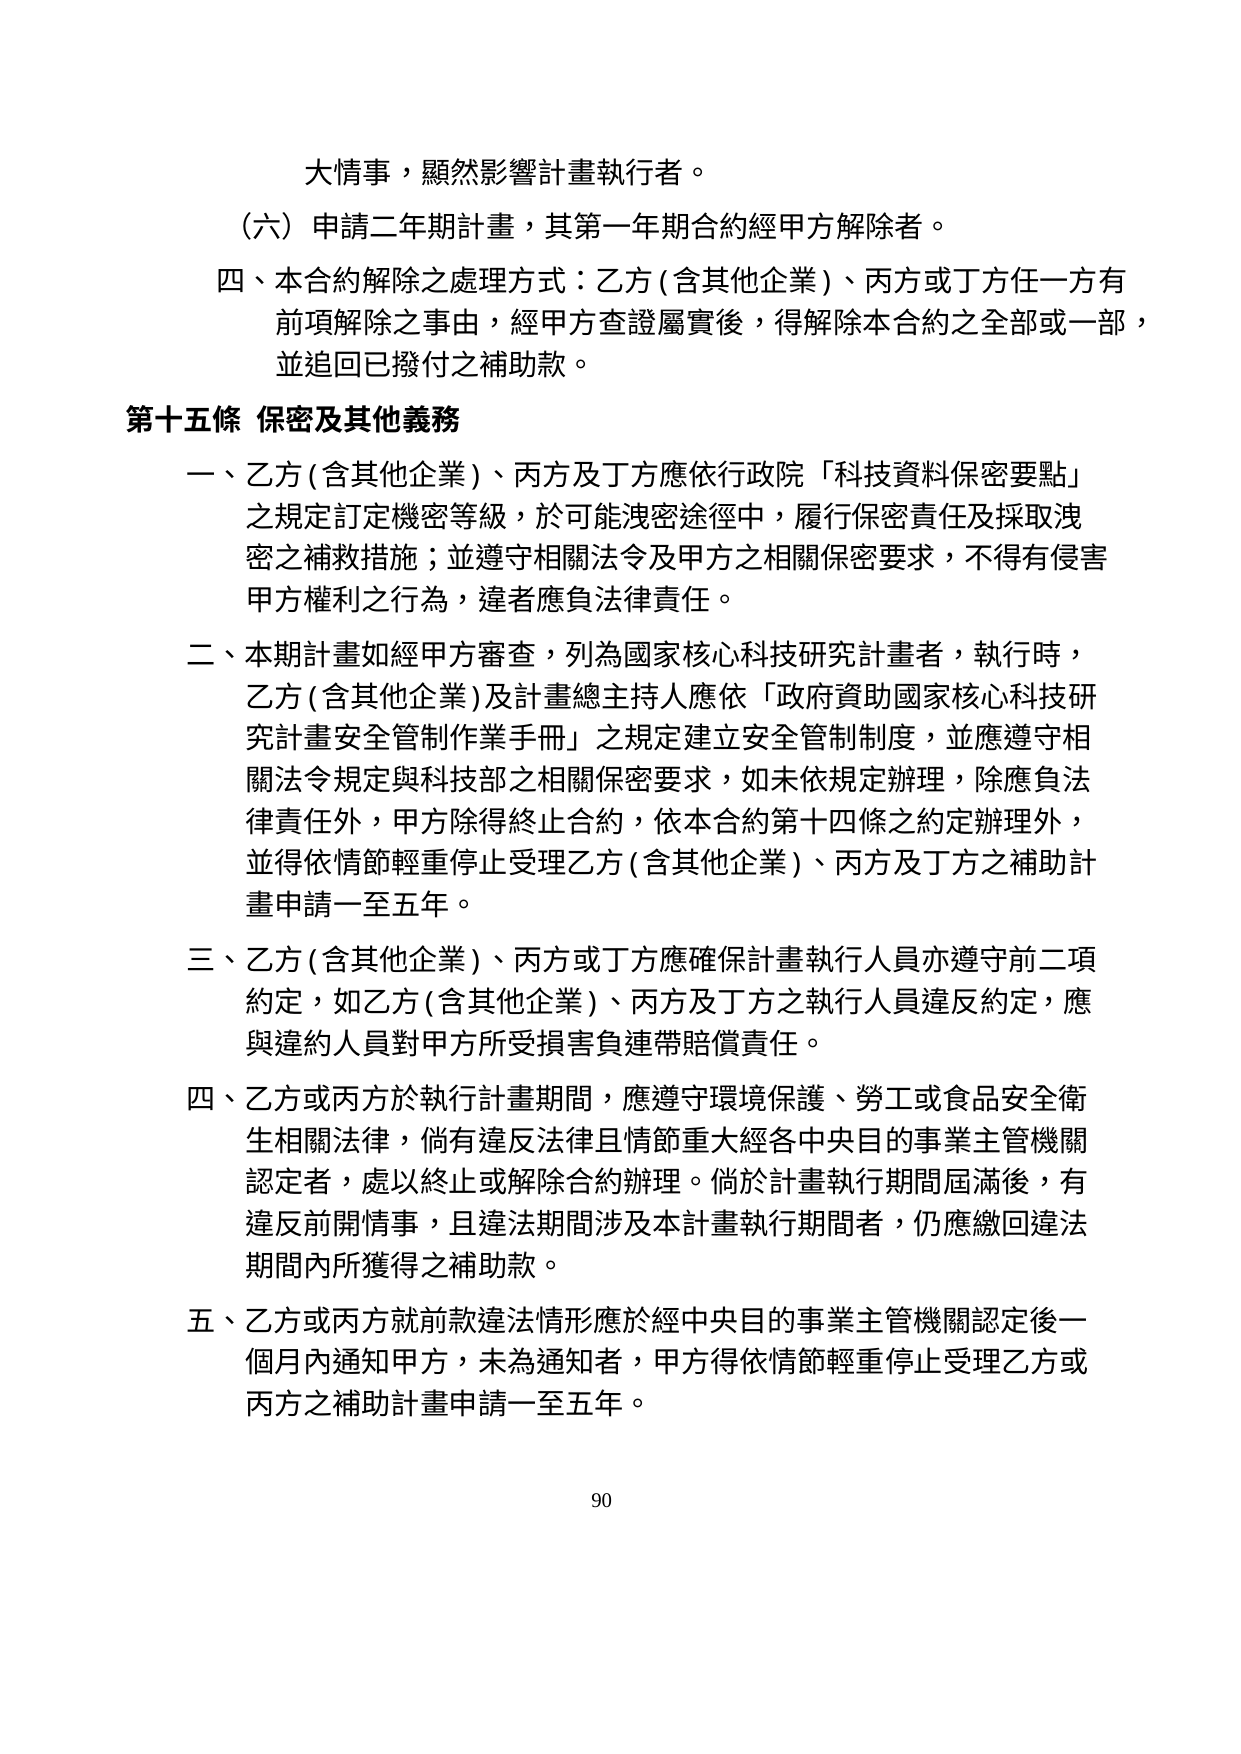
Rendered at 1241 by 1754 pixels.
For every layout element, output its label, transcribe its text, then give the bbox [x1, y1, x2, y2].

text 一、乙方(含其他企業)、丙方及丁方應依行政院「科技資料保密要點」之規定訂定機密等級，於可能洩密途徑中，履行保密責任及採取洩密之補救措施；並遵守相關法令及甲方之相關保密要求，不得有侵害甲方權利之行為，違者應負法律責任。 [186, 452, 1110, 619]
text 五、乙方或丙方就前款違法情形應於經中央目的事業主管機關認定後一個月內通知甲方，未為通知者，甲方得依情節輕重停止受理乙方或丙方之補助計畫申請一至五年。 [186, 1298, 1110, 1423]
text 四、本合約解除之處理方式：乙方(含其他企業)、丙方或丁方任一方有前項解除之事由，經甲方查證屬實後，得解除本合約之全部或一部，並追回已撥付之補助款。 [216, 258, 1128, 383]
text 第十五條 保密及其他義務 [125, 397, 1110, 438]
text 三、乙方(含其他企業)、丙方或丁方應確保計畫執行人員亦遵守前二項約定，如乙方(含其他企業)、丙方及丁方之執行人員違反約定，應與違約人員對甲方所受損害負連帶賠償責任。 [186, 937, 1110, 1062]
text 四、乙方或丙方於執行計畫期間，應遵守環境保護、勞工或食品安全衛生相關法律，倘有違反法律且情節重大經各中央目的事業主管機關認定者，處以終止或解除合約辦理。倘於計畫執行期間屆滿後，有違反前開情事，且違法期間涉及本計畫執行期間者，仍應繳回違法期間內所獲得之補助款。 [186, 1076, 1110, 1284]
text 大情事，顯然影響計畫執行者。 [216, 150, 1128, 192]
text 二、本期計畫如經甲方審查，列為國家核心科技研究計畫者，執行時，乙方(含其他企業)及計畫總主持人應依「政府資助國家核心科技研究計畫安全管制作業手冊」之規定建立安全管制制度，並應遵守相關法令規定與科技部之相關保密要求，如未依規定辦理，除應負法律責任外，甲方除得終止合約，依本合約第十四條之約定辦理外，並得依情節輕重停止受理乙方(含其他企業)、丙方及丁方之補助計畫申請一至五年。 [186, 632, 1110, 924]
text （六）申請二年期計畫，其第一年期合約經甲方解除者。 [112, 204, 1128, 246]
